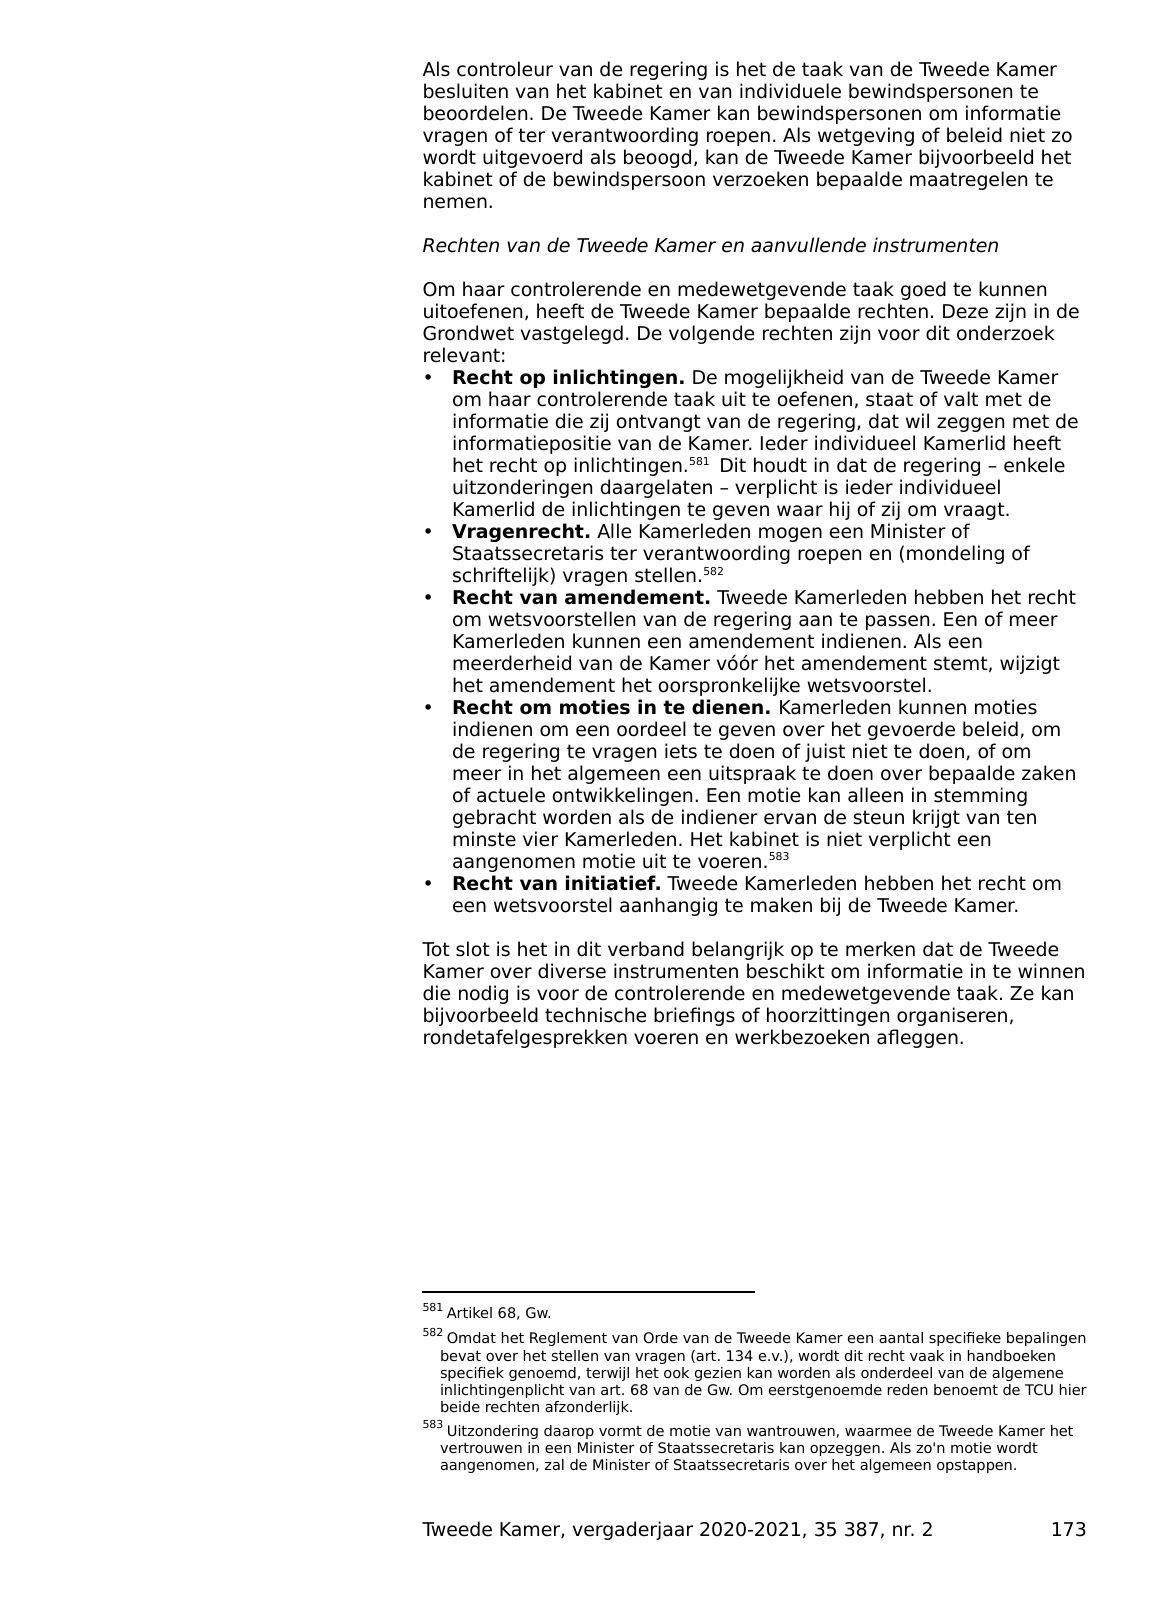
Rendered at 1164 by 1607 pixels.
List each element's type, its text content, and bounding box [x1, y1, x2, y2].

text Om haar controlerende en medewetgevende taak goed te kunnen uitoefenen, heeft de Tweede Kamer bepaalde rechten. Deze zijn in de Grondwet vastgelegd. De volgende rechten zijn voor dit onderzoek relevant: [422, 279, 1087, 367]
text • Recht op inlichtingen. De mogelijkheid van de Tweede Kamer om haar controlerende taak uit te oefenen, staat of valt met de informatie die zij ontvangt van de regering, dat wil zeggen met de informatiepositie van de Kamer. Ieder individueel Kamerlid heeft het recht op inlichtingen. Dit houdt in dat de regering – enkele uitzonderingen daargelaten – verplicht is ieder individueel Kamerlid de inlichtingen te geven waar hij of zij om vraagt. [422, 367, 1087, 521]
text • Recht van amendement. Tweede Kamerleden hebben het recht om wetsvoorstellen van de regering aan te passen. Een of meer Kamerleden kunnen een amendement indienen. Als een meerderheid van de Kamer vóór het amendement stemt, wijzigt het amendement het oorspronkelijke wetsvoorstel. [422, 587, 1087, 697]
text Artikel 68, Gw. [422, 1301, 1087, 1323]
subtitle Rechten van de Tweede Kamer en aanvullende instrumenten [422, 235, 1087, 257]
text Als controleur van de regering is het de taak van de Tweede Kamer besluiten van het kabinet en van individuele bewindspersonen te beoordelen. De Tweede Kamer kan bewindspersonen om informatie vragen of ter verantwoording roepen. Als wetgeving of beleid niet zo wordt uitgevoerd als beoogd, kan de Tweede Kamer bijvoorbeeld het kabinet of de bewindspersoon verzoeken bepaalde maatregelen te nemen. [422, 59, 1087, 213]
text Uitzondering daarop vormt de motie van wantrouwen, waarmee de Tweede Kamer het vertrouwen in een Minister of Staatssecretaris kan opzeggen. Als zo'n motie wordt aangenomen, zal de Minister of Staatssecretaris over het algemeen opstappen. [422, 1418, 1087, 1474]
text Tot slot is het in dit verband belangrijk op te merken dat de Tweede Kamer over diverse instrumenten beschikt om informatie in te winnen die nodig is voor de controlerende en medewetgevende taak. Ze kan bijvoorbeeld technische briefings of hoorzittingen organiseren, rondetafelgesprekken voeren en werkbezoeken afleggen. [422, 939, 1087, 1049]
text • Recht van initiatief. Tweede Kamerleden hebben het recht om een wetsvoorstel aanhangig te maken bij de Tweede Kamer. [422, 873, 1087, 917]
text Omdat het Reglement van Orde van de Tweede Kamer een aantal specifieke bepalingen bevat over het stellen van vragen (art. 134 e.v.), wordt dit recht vaak in handboeken specifiek genoemd, terwijl het ook gezien kan worden als onderdeel van de algemene inlichtingenplicht van art. 68 van de Gw. Om eerstgenoemde reden benoemt de TCU hier beide rechten afzonderlijk. [422, 1326, 1087, 1416]
text • Recht om moties in te dienen. Kamerleden kunnen moties indienen om een oordeel te geven over het gevoerde beleid, om de regering te vragen iets te doen of juist niet te doen, of om meer in het algemeen een uitspraak te doen over bepaalde zaken of actuele ontwikkelingen. Een motie kan alleen in stemming gebracht worden als de indiener ervan de steun krijgt van ten minste vier Kamerleden. Het kabinet is niet verplicht een aangenomen motie uit te voeren. [422, 697, 1087, 873]
text • Vragenrecht. Alle Kamerleden mogen een Minister of Staatssecretaris ter verantwoording roepen en (mondeling of schriftelijk) vragen stellen. [422, 521, 1087, 587]
